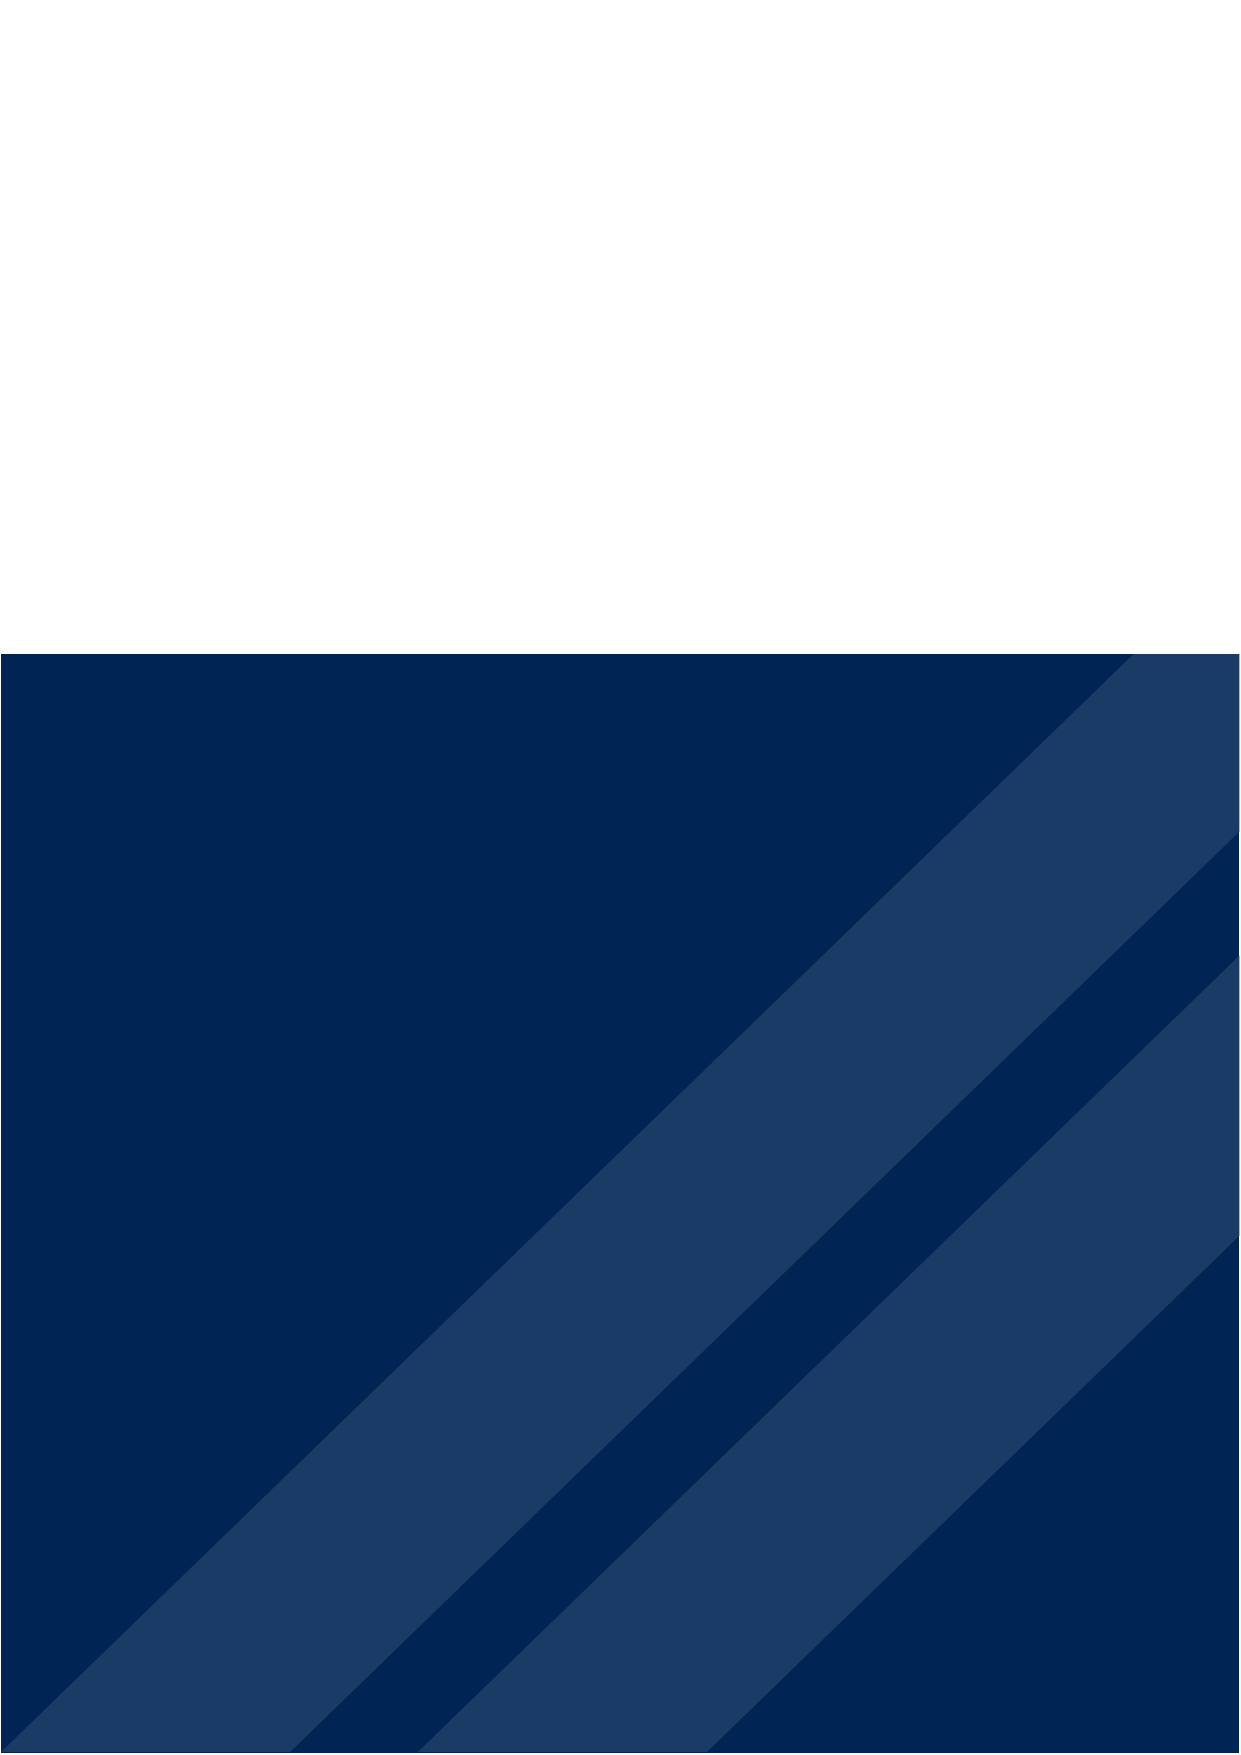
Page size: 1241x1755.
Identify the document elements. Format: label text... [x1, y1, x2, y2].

subtitle Conclusions [7, 534, 1234, 643]
subtitle 07 [139, 207, 1101, 434]
